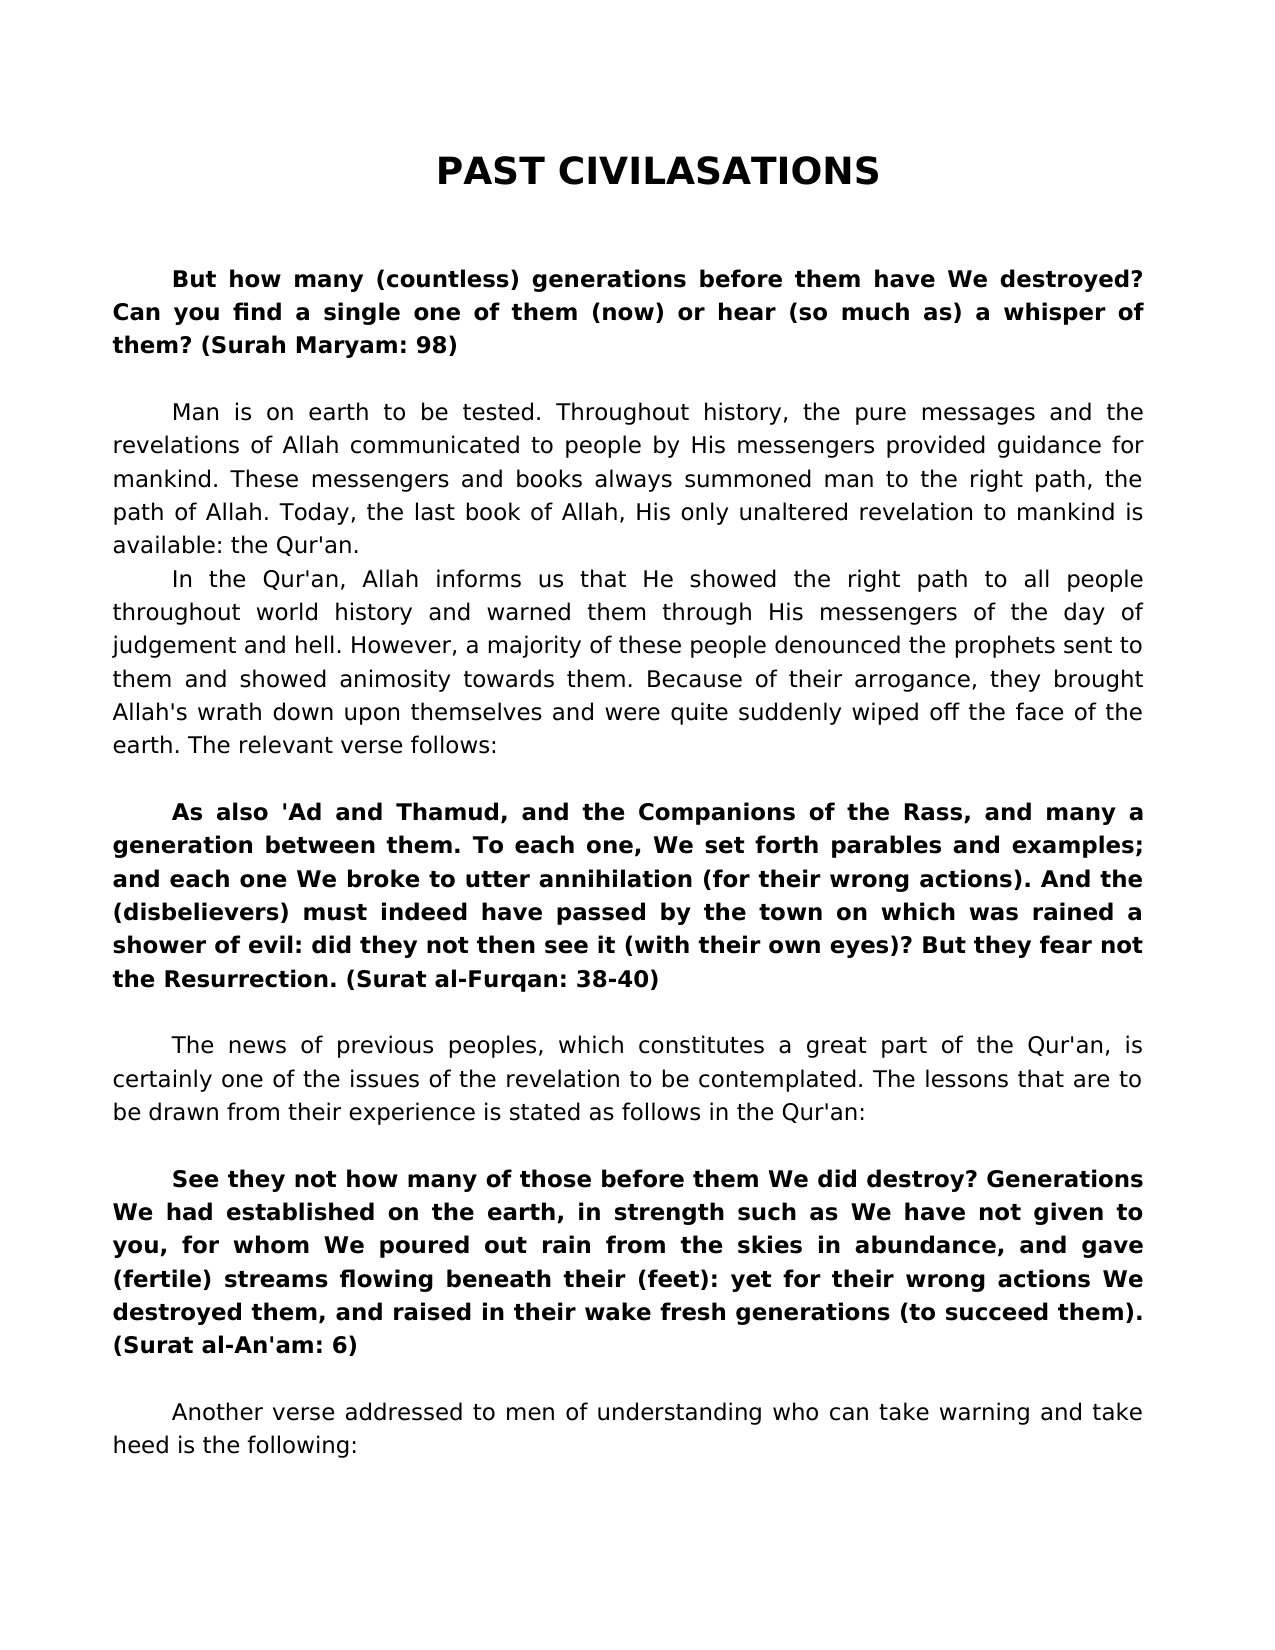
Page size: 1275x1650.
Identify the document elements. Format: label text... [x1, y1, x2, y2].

text But how many (countless) generations before them have We destroyed? Can you find a single one of them (now) or hear (so much as) a whisper of them? (Surah Maryam: 98) [112, 260, 1145, 360]
text Another verse addressed to men of understanding who can take warning and take heed is the following: [112, 1394, 1145, 1460]
text See they not how many of those before them We did destroy? Generations We had established on the earth, in strength such as We have not given to you, for whom We poured out rain from the skies in abundance, and gave (fertile) streams flowing beneath their (feet): yet for their wrong actions We destroyed them, and raised in their wake fresh generations (to succeed them). (Surat al-An'am: 6) [112, 1160, 1145, 1360]
text The news of previous peoples, which constitutes a great part of the Qur'an, is certainly one of the issues of the revelation to be contemplated. The lessons that are to be drawn from their experience is stated as follows in the Qur'an: [112, 1027, 1145, 1127]
text Man is on earth to be tested. Throughout history, the pure messages and the revelations of Allah communicated to people by His messengers provided guidance for mankind. These messengers and books always summoned man to the right path, the path of Allah. Today, the last book of Allah, His only unaltered revelation to mankind is available: the Qur'an. [112, 394, 1145, 560]
text PAST CIVILASATIONS [112, 150, 1145, 194]
text As also 'Ad and Thamud, and the Companions of the Rass, and many a generation between them. To each one, We set forth parables and examples; and each one We broke to utter annihilation (for their wrong actions). And the (disbelievers) must indeed have passed by the town on which was rained a shower of evil: did they not then see it (with their own eyes)? But they fear not the Resurrection. (Surat al-Furqan: 38-40) [112, 794, 1145, 994]
text In the Qur'an, Allah informs us that He showed the right path to all people throughout world history and warned them through His messengers of the day of judgement and hell. However, a majority of these people denounced the prophets sent to them and showed animosity towards them. Because of their arrogance, they brought Allah's wrath down upon themselves and were quite suddenly wiped off the face of the earth. The relevant verse follows: [112, 560, 1145, 760]
